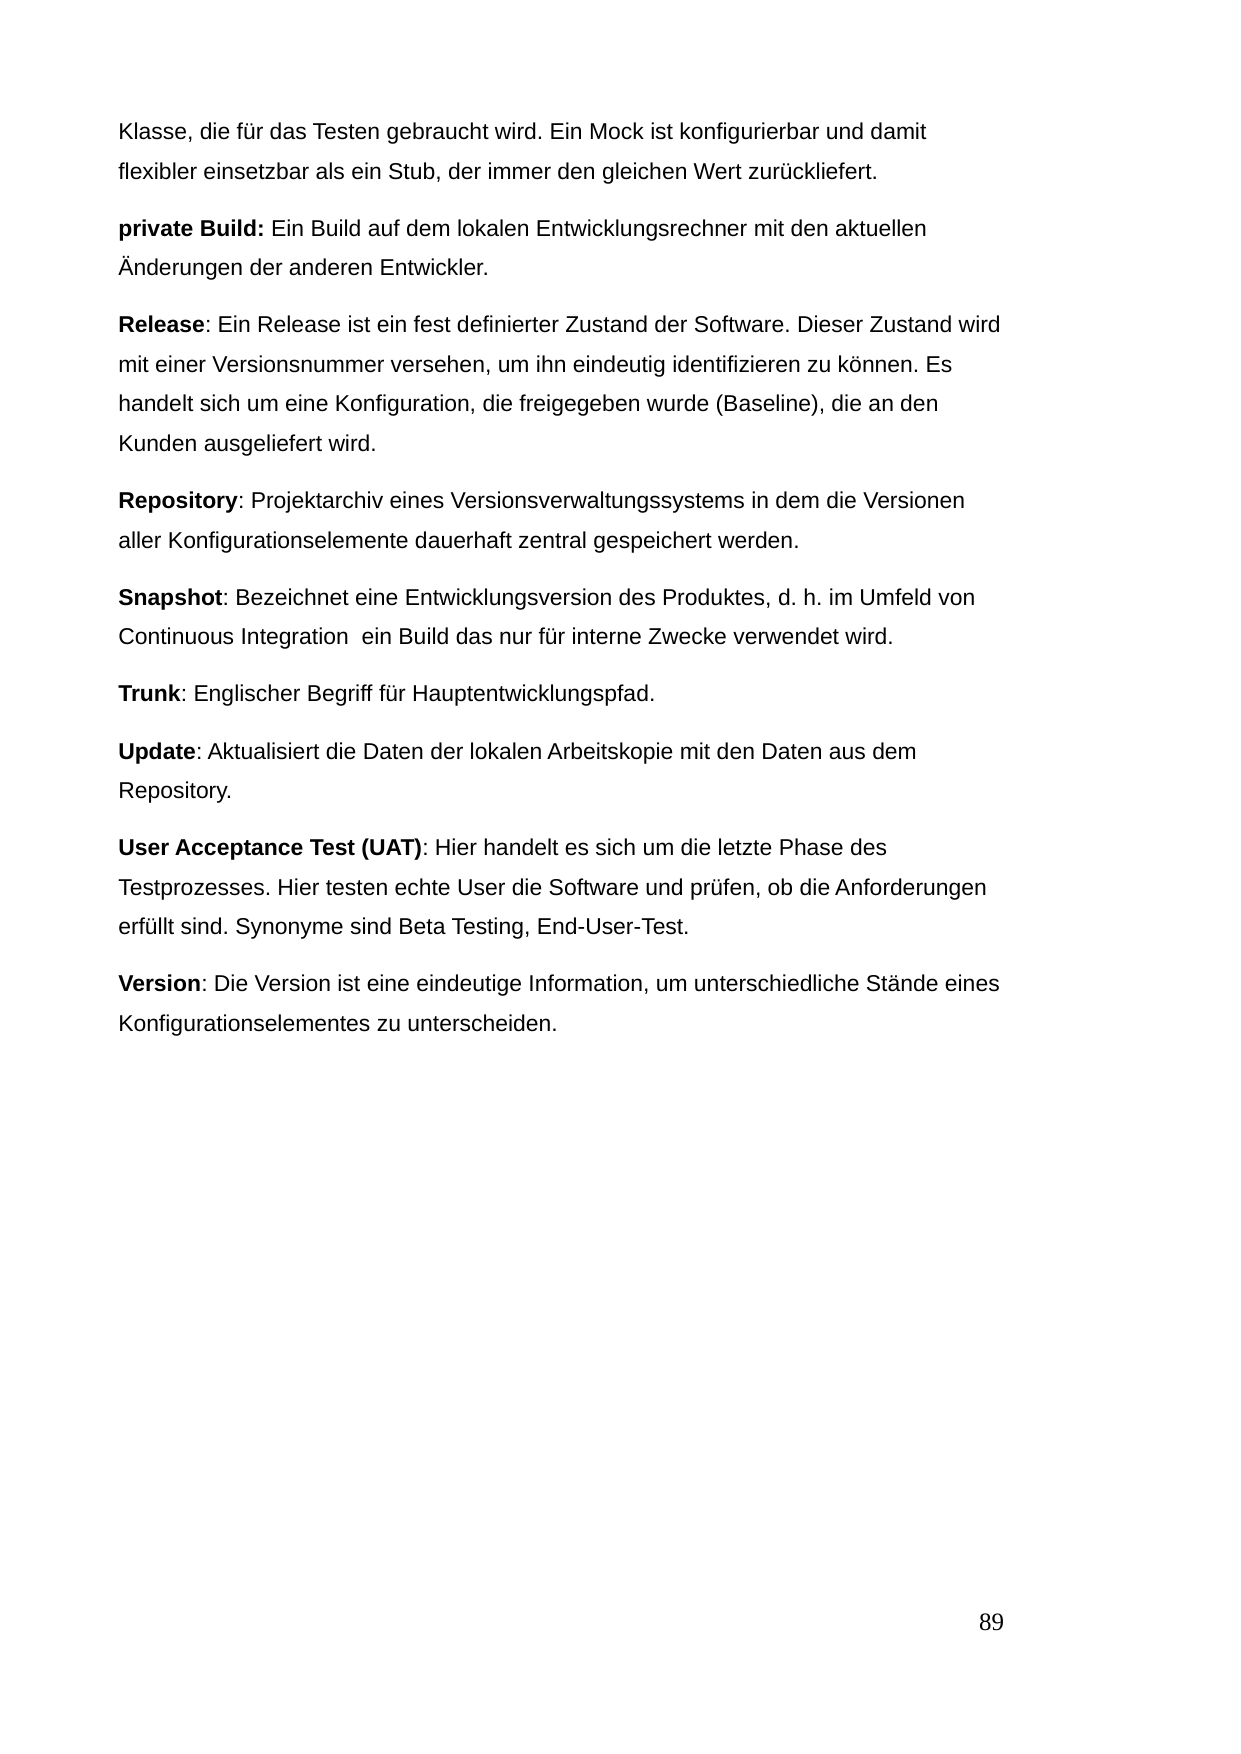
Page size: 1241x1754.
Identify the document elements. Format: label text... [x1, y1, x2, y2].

text Trunk: Englischer Begriff für Hauptentwicklungspfad. [118, 680, 1004, 707]
text Version: Die Version ist eine eindeutige Information, um unterschiedliche Stände eines Konfigurationselementes zu unterscheiden. [118, 970, 1004, 1036]
text private Build: Ein Build auf dem lokalen Entwicklungsrechner mit den aktuellen Änderungen der anderen Entwickler. [118, 215, 1004, 281]
text Klasse, die für das Testen gebraucht wird. Ein Mock ist konfigurierbar und damit flexibler einsetzbar als ein Stub, der immer den gleichen Wert zurückliefert. [118, 118, 1004, 184]
text Snapshot: Bezeichnet eine Entwicklungsversion des Produktes, d. h. im Umfeld von Continuous Integration ein Build das nur für interne Zwecke verwendet wird. [118, 584, 1004, 649]
text Release: Ein Release ist ein fest definierter Zustand der Software. Dieser Zustand wird mit einer Versionsnummer versehen, um ihn eindeutig identifizieren zu können. Es handelt sich um eine Konfiguration, die freigegeben wurde (Baseline), die an den Kunden ausgeliefert wird. [118, 311, 1004, 456]
text Update: Aktualisiert die Daten der lokalen Arbeitskopie mit den Daten aus dem Repository. [118, 738, 1004, 803]
text User Acceptance Test (UAT): Hier handelt es sich um die letzte Phase des Testprozesses. Hier testen echte User die Software und prüfen, ob die Anforderungen erfüllt sind. Synonyme sind Beta Testing, End-User-Test. [118, 834, 1004, 939]
text Repository: Projektarchiv eines Versionsverwaltungssystems in dem die Versionen aller Konfigurationselemente dauerhaft zentral gespeichert werden. [118, 487, 1004, 553]
